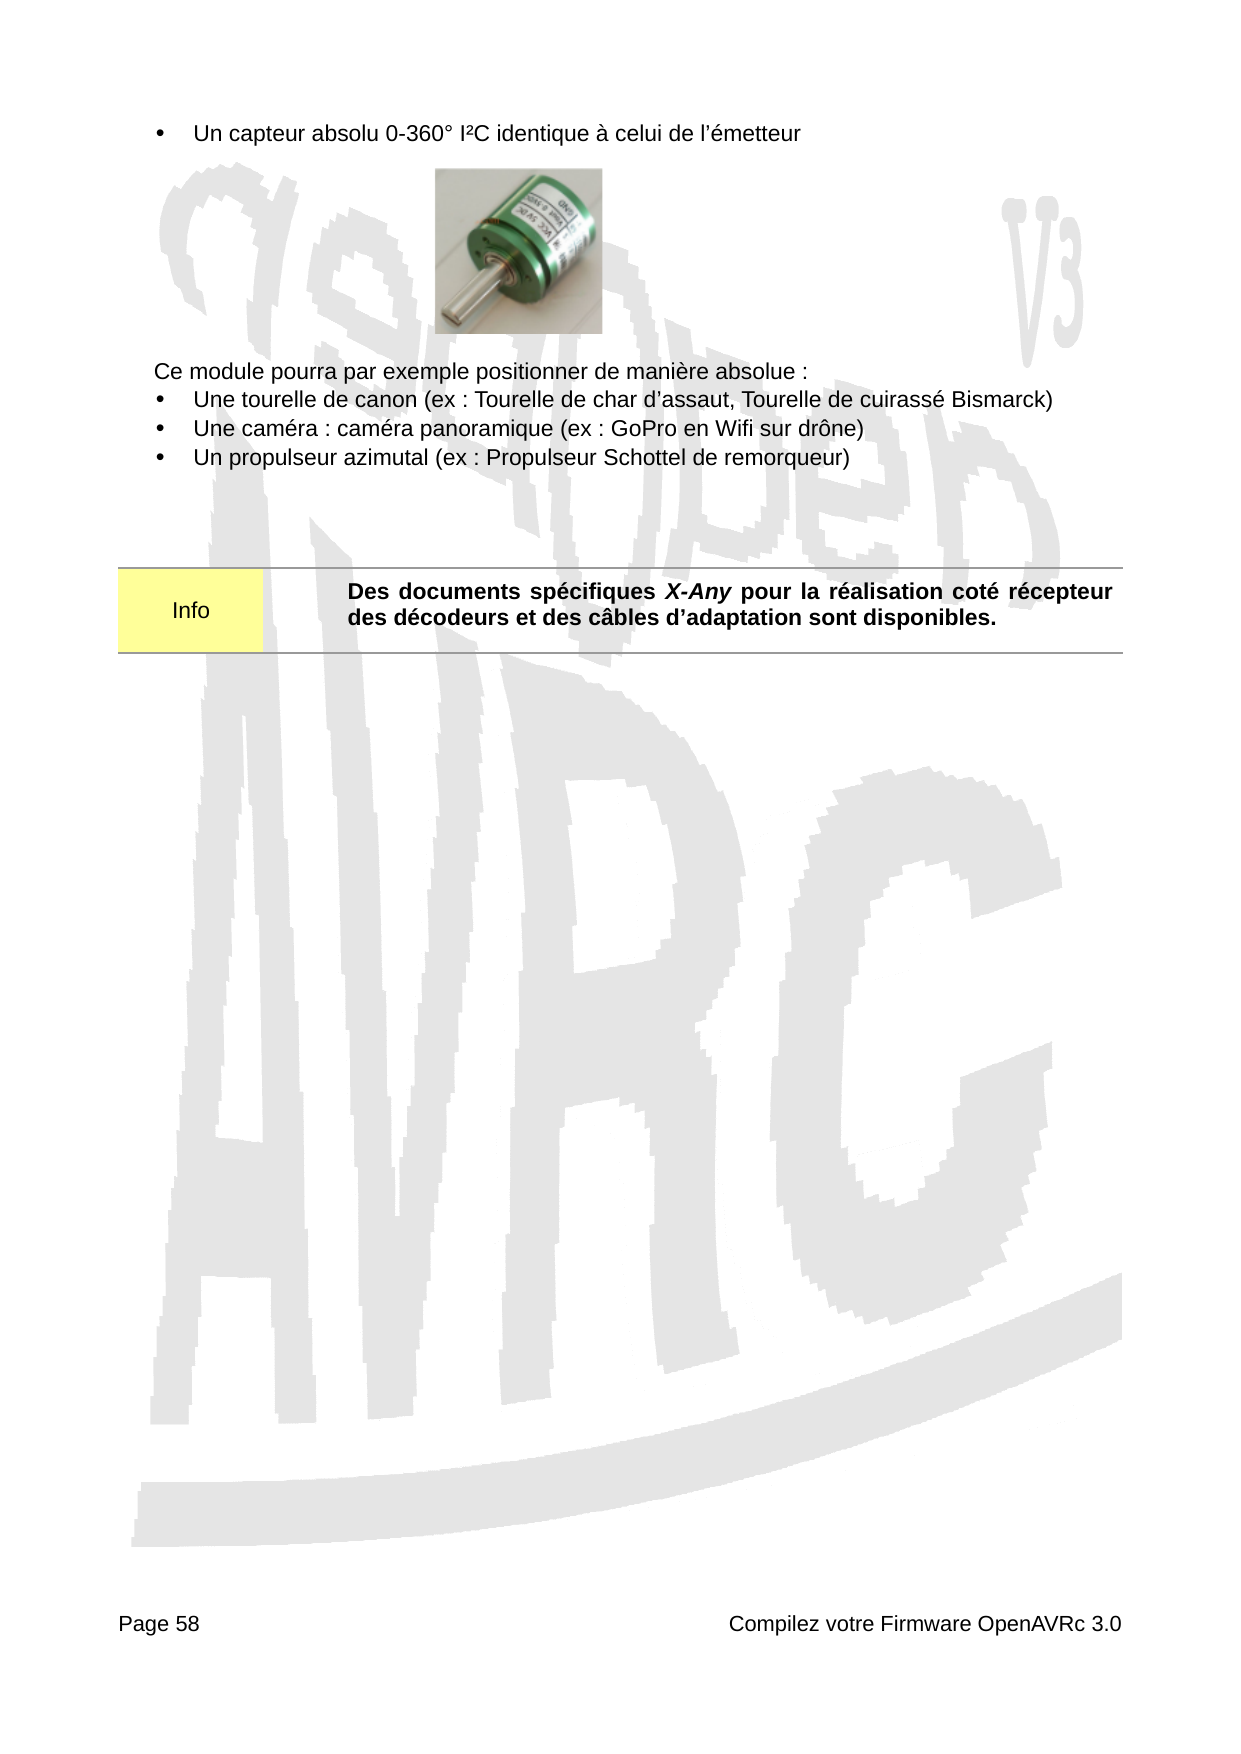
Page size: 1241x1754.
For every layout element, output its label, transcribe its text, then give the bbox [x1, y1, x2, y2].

table_header Des documents spécifiques X-Any pour la réalisation coté récepteur des décodeurs et des câbles d’adaptation sont disponibles. [264, 569, 1122, 652]
picture [434, 168, 603, 334]
list Une tourelle de canon (ex : Tourelle de char d’assaut, Tourelle de cuirassé Bismarck) [156, 384, 1122, 413]
text Ce module pourra par exemple positionner de manière absolue : [118, 358, 1122, 384]
table_header Info [118, 569, 263, 652]
list Un capteur absolu 0-360° I²C identique à celui de l’émetteur [156, 118, 1122, 147]
list Un propulseur azimutal (ex : Propulseur Schottel de remorqueur) [156, 442, 1122, 470]
list Une caméra : caméra panoramique (ex : GoPro en Wifi sur drône) [156, 413, 1122, 442]
